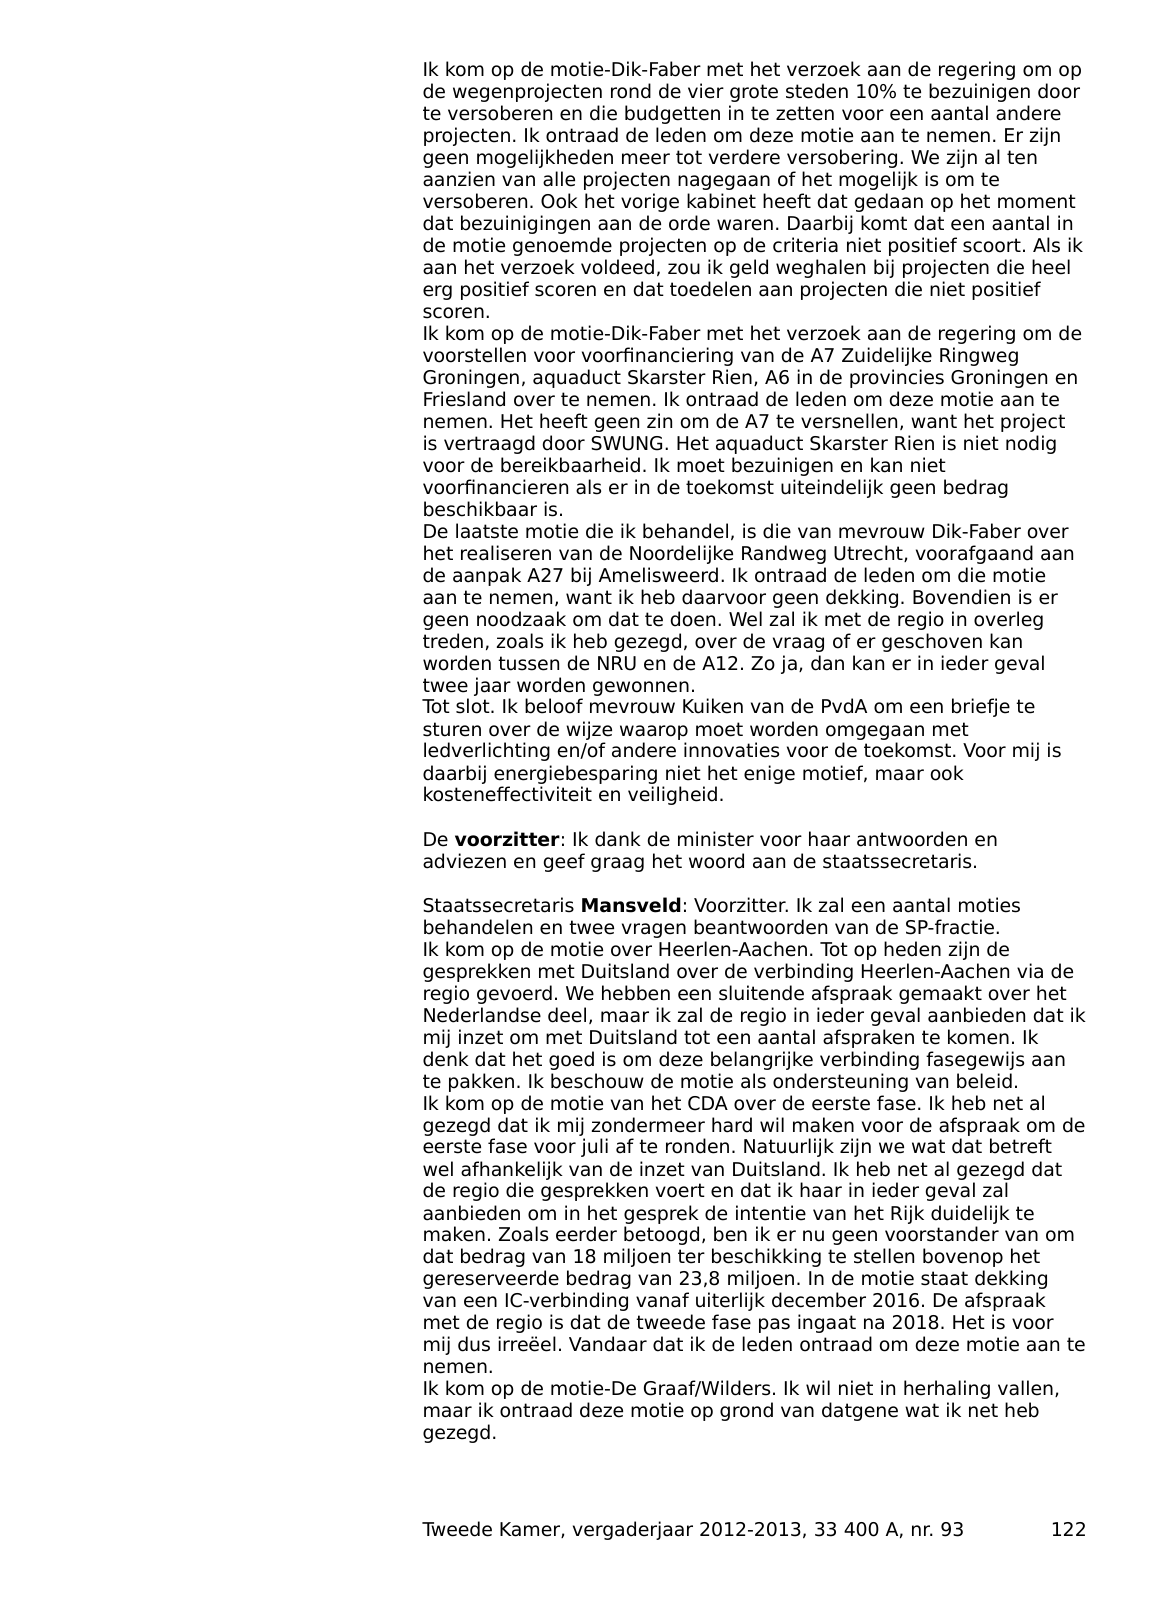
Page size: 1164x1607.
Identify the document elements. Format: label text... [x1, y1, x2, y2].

text De laatste motie die ik behandel, is die van mevrouw Dik-Faber over het realiseren van de Noordelijke Randweg Utrecht, voorafgaand aan de aanpak A27 bij Amelisweerd. Ik ontraad de leden om die motie aan te nemen, want ik heb daarvoor geen dekking. Bovendien is er geen noodzaak om dat te doen. Wel zal ik met de regio in overleg treden, zoals ik heb gezegd, over de vraag of er geschoven kan worden tussen de NRU en de A12. Zo ja, dan kan er in ieder geval twee jaar worden gewonnen. [422, 521, 1087, 696]
text Ik kom op de motie van het CDA over de eerste fase. Ik heb net al gezegd dat ik mij zondermeer hard wil maken voor de afspraak om de eerste fase voor juli af te ronden. Natuurlijk zijn we wat dat betreft wel afhankelijk van de inzet van Duitsland. Ik heb net al gezegd dat de regio die gesprekken voert en dat ik haar in ieder geval zal aanbieden om in het gesprek de intentie van het Rijk duidelijk te maken. Zoals eerder betoogd, ben ik er nu geen voorstander van om dat bedrag van 18 miljoen ter beschikking te stellen bovenop het gereserveerde bedrag van 23,8 miljoen. In de motie staat dekking van een IC-verbinding vanaf uiterlijk december 2016. De afspraak met de regio is dat de tweede fase pas ingaat na 2018. Het is voor mij dus irreëel. Vandaar dat ik de leden ontraad om deze motie aan te nemen. [422, 1092, 1087, 1378]
text De voorzitter: Ik dank de minister voor haar antwoorden en adviezen en geef graag het woord aan de staatssecretaris. [422, 828, 1087, 872]
text Ik kom op de motie over Heerlen-Aachen. Tot op heden zijn de gesprekken met Duitsland over de verbinding Heerlen-Aachen via de regio gevoerd. We hebben een sluitende afspraak gemaakt over het Nederlandse deel, maar ik zal de regio in ieder geval aanbieden dat ik mij inzet om met Duitsland tot een aantal afspraken te komen. Ik denk dat het goed is om deze belangrijke verbinding fasegewijs aan te pakken. Ik beschouw de motie als ondersteuning van beleid. [422, 939, 1087, 1092]
text Ik kom op de motie-Dik-Faber met het verzoek aan de regering om op de wegenprojecten rond de vier grote steden 10% te bezuinigen door te versoberen en die budgetten in te zetten voor een aantal andere projecten. Ik ontraad de leden om deze motie aan te nemen. Er zijn geen mogelijkheden meer tot verdere versobering. We zijn al ten aanzien van alle projecten nagegaan of het mogelijk is om te versoberen. Ook het vorige kabinet heeft dat gedaan op het moment dat bezuinigingen aan de orde waren. Daarbij komt dat een aantal in de motie genoemde projecten op de criteria niet positief scoort. Als ik aan het verzoek voldeed, zou ik geld weghalen bij projecten die heel erg positief scoren en dat toedelen aan projecten die niet positief scoren. [422, 59, 1087, 323]
text Tot slot. Ik beloof mevrouw Kuiken van de PvdA om een briefje te sturen over de wijze waarop moet worden omgegaan met ledverlichting en/of andere innovaties voor de toekomst. Voor mij is daarbij energiebesparing niet het enige motief, maar ook kosteneffectiviteit en veiligheid. [422, 696, 1087, 806]
text Staatssecretaris Mansveld: Voorzitter. Ik zal een aantal moties behandelen en twee vragen beantwoorden van de SP-fractie. [422, 895, 1087, 939]
text Ik kom op de motie-De Graaf/Wilders. Ik wil niet in herhaling vallen, maar ik ontraad deze motie op grond van datgene wat ik net heb gezegd. [422, 1378, 1087, 1444]
text Ik kom op de motie-Dik-Faber met het verzoek aan de regering om de voorstellen voor voorfinanciering van de A7 Zuidelijke Ringweg Groningen, aquaduct Skarster Rien, A6 in de provincies Groningen en Friesland over te nemen. Ik ontraad de leden om deze motie aan te nemen. Het heeft geen zin om de A7 te versnellen, want het project is vertraagd door SWUNG. Het aquaduct Skarster Rien is niet nodig voor de bereikbaarheid. Ik moet bezuinigen en kan niet voorfinancieren als er in de toekomst uiteindelijk geen bedrag beschikbaar is. [422, 323, 1087, 521]
